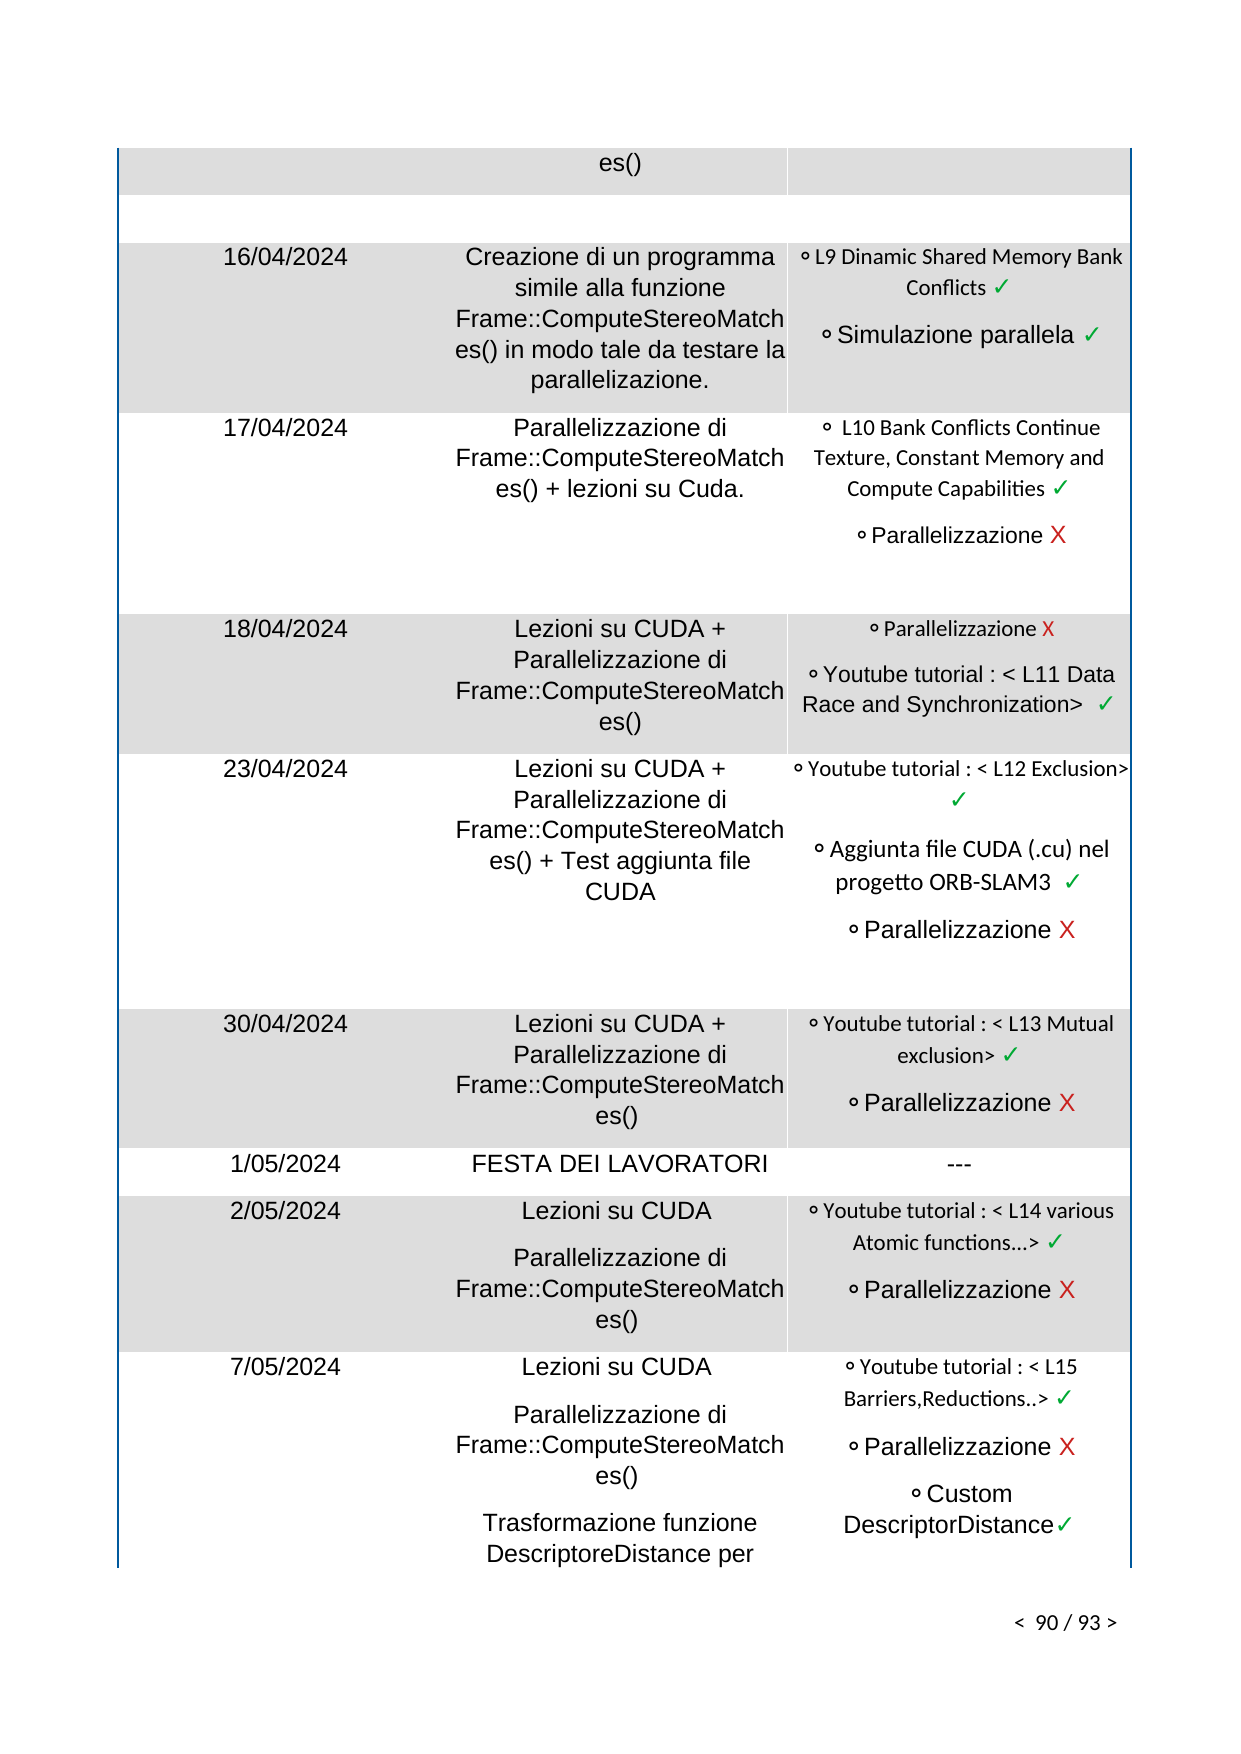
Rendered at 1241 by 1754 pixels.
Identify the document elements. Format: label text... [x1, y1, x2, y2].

table_cell 16/04/2024 [119, 243, 453, 413]
table_cell ⚬Youtube tutorial : < L15 Barriers,Reductions..> ✓ ⚬Parallelizzazione X ⚬Custom DescriptorDistance✓ [788, 1352, 1130, 1568]
table_cell ⚬Youtube tutorial : < L13 Mutual exclusion> ✓ ⚬Parallelizzazione X [788, 1009, 1130, 1148]
table_cell Lezioni su CUDA + Parallelizzazione di Frame::ComputeStereoMatches() [453, 614, 787, 754]
table_cell ⚬ L10 Bank Conflicts Continue Texture, Constant Memory and Compute Capabilities ✓ ⚬Parallelizzazione X [788, 413, 1130, 614]
table_cell FESTA DEI LAVORATORI [453, 1149, 787, 1196]
table_cell Lezioni su CUDA Parallelizzazione di Frame::ComputeStereoMatches() Trasformazione funzione DescriptoreDistance per [453, 1352, 787, 1568]
table_cell 23/04/2024 [119, 754, 453, 1009]
table_cell 30/04/2024 [119, 1009, 453, 1148]
table_cell ⚬L9 Dinamic Shared Memory Bank Conflicts ✓ ⚬Simulazione parallela ✓ [788, 243, 1130, 413]
table_cell Lezioni su CUDA + Parallelizzazione di Frame::ComputeStereoMatches() + Test aggiunta file CUDA [453, 754, 787, 1009]
table_cell Lezioni su CUDA + Parallelizzazione di Frame::ComputeStereoMatches() [453, 1009, 787, 1148]
table_cell [788, 148, 1130, 195]
table_cell [788, 195, 1130, 242]
table_cell ⚬Youtube tutorial : < L12 Exclusion> ✓ ⚬Aggiunta file CUDA (.cu) nel progetto ORB-SLAM3 ✓ ⚬Parallelizzazione X [788, 754, 1130, 1009]
table_cell 7/05/2024 [119, 1352, 453, 1568]
table_cell Creazione di un programma simile alla funzione Frame::ComputeStereoMatches() in modo tale da testare la parallelizazione. [453, 243, 787, 413]
table_cell 18/04/2024 [119, 614, 453, 754]
table_cell 1/05/2024 [119, 1149, 453, 1196]
table_cell [119, 195, 453, 242]
table_cell Parallelizzazione di Frame::ComputeStereoMatches() + lezioni su Cuda. [453, 413, 787, 614]
table_cell --- [788, 1149, 1130, 1196]
table_cell ⚬Youtube tutorial : < L14 various Atomic functions...> ✓ ⚬Parallelizzazione X [788, 1196, 1130, 1352]
table_cell [119, 148, 453, 195]
table_cell ⚬Parallelizzazione X ⚬Youtube tutorial : < L11 Data Race and Synchronization> ✓ [788, 614, 1130, 754]
table_cell 2/05/2024 [119, 1196, 453, 1352]
table_cell Lezioni su CUDA Parallelizzazione di Frame::ComputeStereoMatches() [453, 1196, 787, 1352]
table_cell [453, 195, 787, 242]
table_cell 17/04/2024 [119, 413, 453, 614]
table_cell es() [453, 148, 787, 195]
